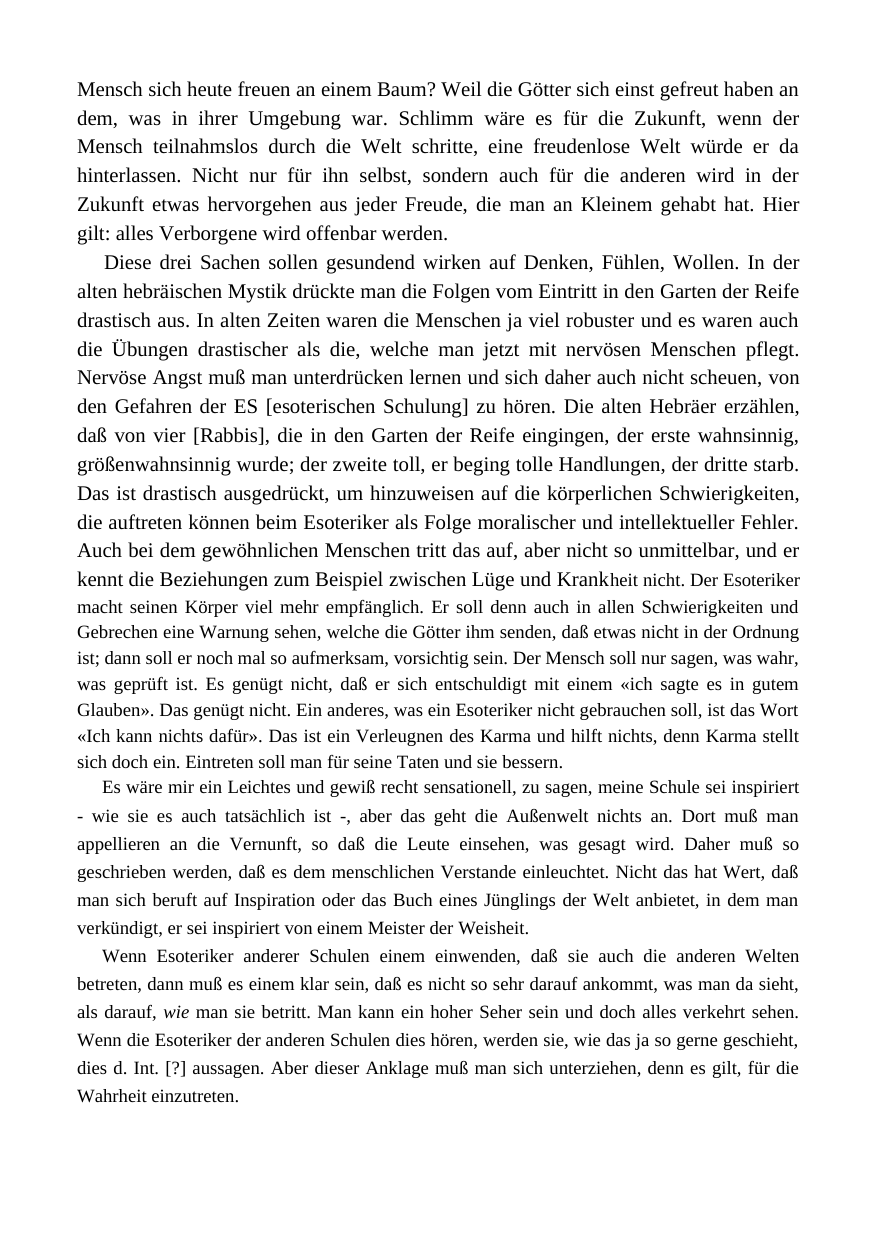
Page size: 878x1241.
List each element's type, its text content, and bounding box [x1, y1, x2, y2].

text Diese drei Sachen sollen gesundend wirken auf Denken, Fühlen, Wollen. In der alten hebräischen Mystik drückte man die Folgen vom Eintritt in den Garten der Reife drastisch aus. In alten Zeiten waren die Menschen ja viel robuster und es waren auch die Übungen drastischer als die, welche man jetzt mit nervösen Menschen pflegt. Nervöse Angst muß man unterdrücken lernen und sich daher auch nicht scheuen, von den Gefahren der ES [esoterischen Schulung] zu hören. Die alten Hebräer erzählen, daß von vier [Rabbis], die in den Garten der Reife eingingen, der erste wahnsinnig, größenwahnsinnig wurde; der zweite toll, er beging tolle Handlungen, der dritte starb. Das ist drastisch ausgedrückt, um hinzuweisen auf die körperlichen Schwierigkeiten, die auftreten können beim Esoteriker als Folge moralischer und intellektueller Fehler. Auch bei dem gewöhnlichen Menschen tritt das auf, aber nicht so unmittelbar, und er kennt die Beziehungen zum Beispiel zwischen Lüge und Krankheit nicht. Der Esoteriker macht seinen Körper viel mehr empfänglich. Er soll denn auch in allen Schwierigkeiten und Gebrechen eine Warnung sehen, welche die Götter ihm senden, daß etwas nicht in der Ordnung ist; dann soll er noch mal so aufmerksam, vorsichtig sein. Der Mensch soll nur sagen, was wahr, was geprüft ist. Es genügt nicht, daß er sich entschuldigt mit einem «ich sagte es in gutem Glauben». Das genügt nicht. Ein anderes, was ein Esoteriker nicht gebrauchen soll, ist das Wort «Ich kann nichts dafür». Das ist ein Verleugnen des Karma und hilft nichts, denn Karma stellt sich doch ein. Eintreten soll man für seine Taten und sie bessern. [77, 250, 800, 772]
text Es wäre mir ein Leichtes und gewiß recht sensationell, zu sagen, meine Schule sei inspiriert - wie sie es auch tatsächlich ist -, aber das geht die Außenwelt nichts an. Dort muß man appellieren an die Vernunft, so daß die Leute einsehen, was gesagt wird. Daher muß so geschrieben werden, daß es dem menschlichen Verstande einleuchtet. Nicht das hat Wert, daß man sich beruft auf Inspiration oder das Buch eines Jünglings der Welt anbietet, in dem man verkündigt, er sei inspiriert von einem Meister der Weisheit. [77, 776, 800, 938]
text Mensch sich heute freuen an einem Baum? Weil die Götter sich einst gefreut haben an dem, was in ihrer Umgebung war. Schlimm wäre es für die Zukunft, wenn der Mensch teilnahmslos durch die Welt schritte, eine freudenlose Welt würde er da hinterlassen. Nicht nur für ihn selbst, sondern auch für die anderen wird in der Zukunft etwas hervorgehen aus jeder Freude, die man an Kleinem gehabt hat. Hier gilt: alles Verborgene wird offenbar werden. [77, 77, 800, 245]
text Wenn Esoteriker anderer Schulen einem einwenden, daß sie auch die anderen Welten betreten, dann muß es einem klar sein, daß es nicht so sehr darauf ankommt, was man da sieht, als darauf, wie man sie betritt. Man kann ein hoher Seher sein und doch alles verkehrt sehen. Wenn die Esoteriker der anderen Schulen dies hören, werden sie, wie das ja so gerne geschieht, dies d. Int. [?] aussagen. Aber dieser Anklage muß man sich unterziehen, denn es gilt, für die Wahrheit einzutreten. [77, 944, 800, 1106]
